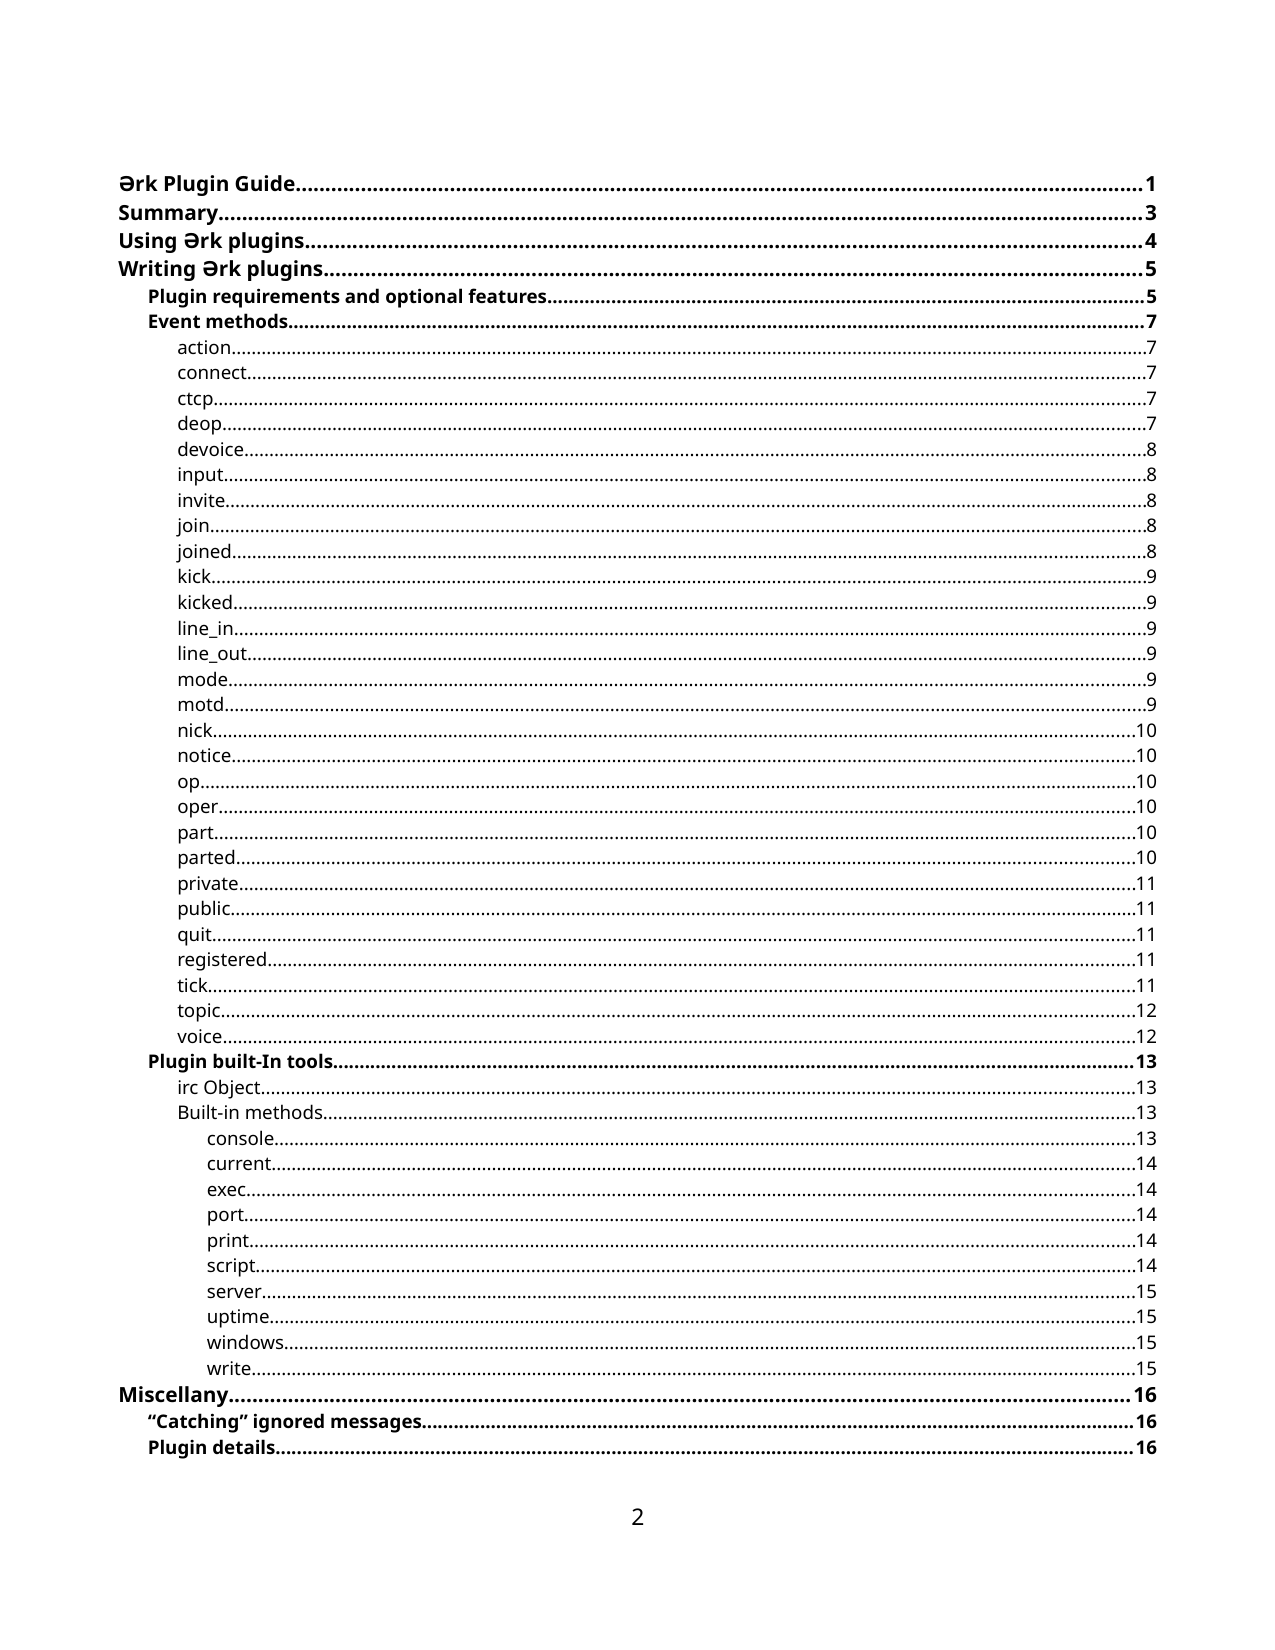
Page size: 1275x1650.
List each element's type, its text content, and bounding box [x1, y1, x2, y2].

text Plugin built-In tools 13 [148, 1049, 1157, 1074]
text exec 14 [207, 1176, 1157, 1202]
text mode 9 [177, 666, 1157, 691]
text parted 10 [177, 844, 1157, 870]
text write 15 [207, 1355, 1157, 1380]
text Ərk Plugin Guide 1 [118, 169, 1157, 198]
text motd 9 [177, 691, 1157, 717]
text Using Ərk plugins 4 [118, 226, 1157, 254]
text join 8 [177, 513, 1157, 538]
text Writing Ərk plugins 5 [118, 254, 1157, 283]
text deop 7 [177, 411, 1157, 436]
text “Catching” ignored messages 16 [148, 1409, 1157, 1434]
text part 10 [177, 819, 1157, 844]
text uptime 15 [207, 1304, 1157, 1329]
text Summary 3 [118, 198, 1157, 226]
text irc Object 13 [177, 1074, 1157, 1100]
text script 14 [207, 1253, 1157, 1278]
text port 14 [207, 1202, 1157, 1227]
text joined 8 [177, 538, 1157, 564]
text input 8 [177, 462, 1157, 487]
text devoice 8 [177, 436, 1157, 462]
text action 7 [177, 334, 1157, 359]
text voice 12 [177, 1023, 1157, 1049]
text Event methods 7 [148, 308, 1157, 334]
text nick 10 [177, 717, 1157, 742]
text quit 11 [177, 921, 1157, 947]
text kick 9 [177, 564, 1157, 589]
text line_in 9 [177, 615, 1157, 640]
text topic 12 [177, 998, 1157, 1023]
text public 11 [177, 896, 1157, 921]
text Plugin requirements and optional features 5 [148, 283, 1157, 308]
text tick 11 [177, 972, 1157, 998]
text op 10 [177, 768, 1157, 793]
text console 13 [207, 1125, 1157, 1151]
text registered 11 [177, 947, 1157, 972]
text kicked 9 [177, 589, 1157, 615]
text Plugin details 16 [148, 1434, 1157, 1460]
text Miscellany 16 [118, 1380, 1157, 1409]
text notice 10 [177, 742, 1157, 768]
text connect 7 [177, 359, 1157, 385]
text line_out 9 [177, 640, 1157, 666]
text invite 8 [177, 487, 1157, 513]
text ctcp 7 [177, 385, 1157, 411]
text server 15 [207, 1278, 1157, 1304]
text print 14 [207, 1227, 1157, 1253]
text oper 10 [177, 793, 1157, 819]
text private 11 [177, 870, 1157, 896]
text current 14 [207, 1151, 1157, 1176]
text windows 15 [207, 1329, 1157, 1355]
text Built-in methods 13 [177, 1100, 1157, 1125]
